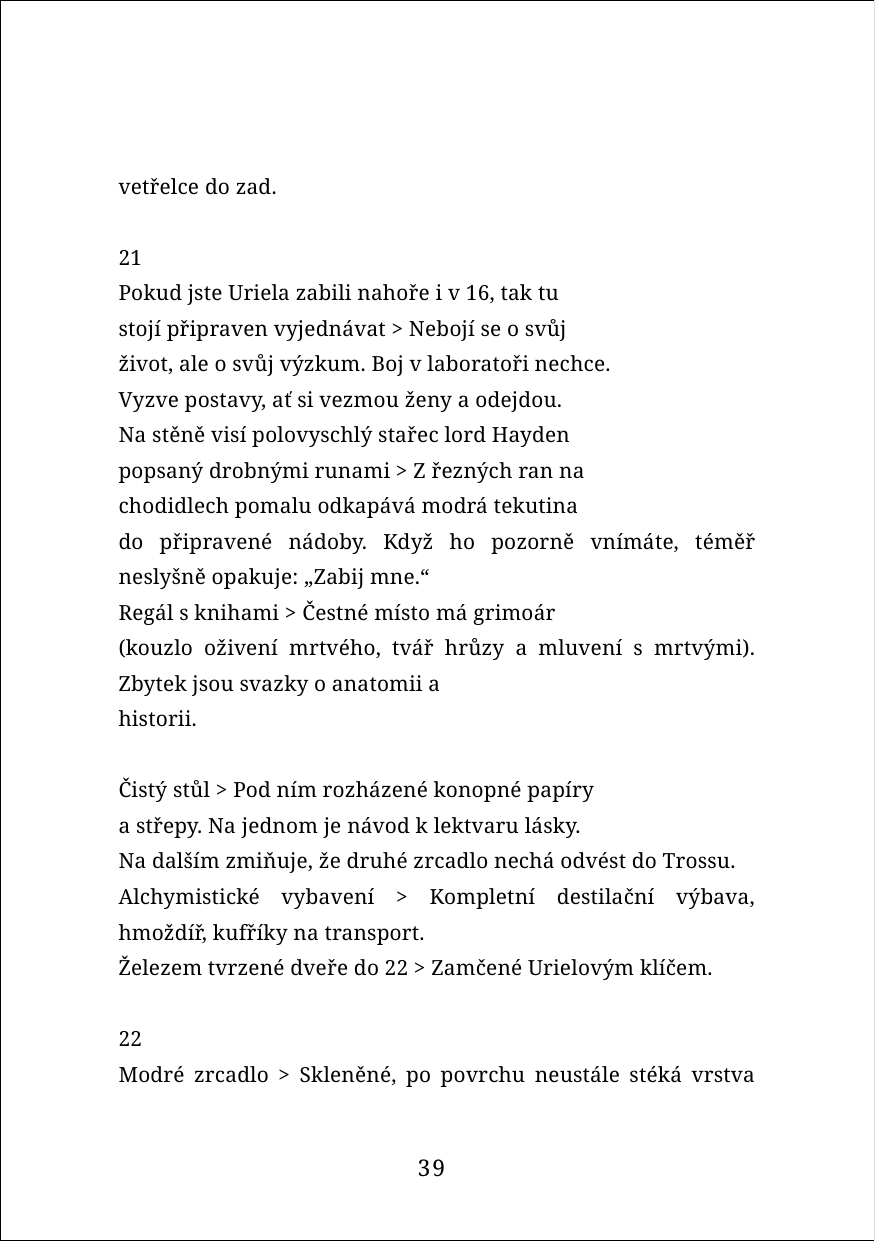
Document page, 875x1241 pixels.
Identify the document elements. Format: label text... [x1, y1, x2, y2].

text vetřelce do zad. 21 Pokud jste Uriela zabili nahoře i v 16, tak tu stojí připraven vyjednávat > Nebojí se o svůj život, ale o svůj výzkum. Boj v laboratoři nechce. Vyzve postavy, ať si vezmou ženy a odejdou. Na stěně visí polovyschlý stařec lord Hayden popsaný drobnými runami > Z řezných ran na chodidlech pomalu odkapává modrá tekutina do připravené nádoby. Když ho pozorně vnímáte, téměř neslyšně opakuje: „Zabij mne.“ Regál s knihami > Čestné místo má grimoár (kouzlo oživení mrtvého, tvář hrůzy a mluvení s mrtvými). Zbytek jsou svazky o anatomii a historii. Čistý stůl > Pod ním rozházené konopné papíry a střepy. Na jednom je návod k lektvaru lásky. Na dalším zmiňuje, že druhé zrcadlo nechá odvést do Trossu. Alchymistické vybavení > Kompletní destilační výbava, hmoždíř, kufříky na transport. Železem tvrzené dveře do 22 > Zamčené Urielovým klíčem. 22 Modré zrcadlo > Skleněné, po povrchu neustále stéká vrstva [118, 172, 756, 1088]
